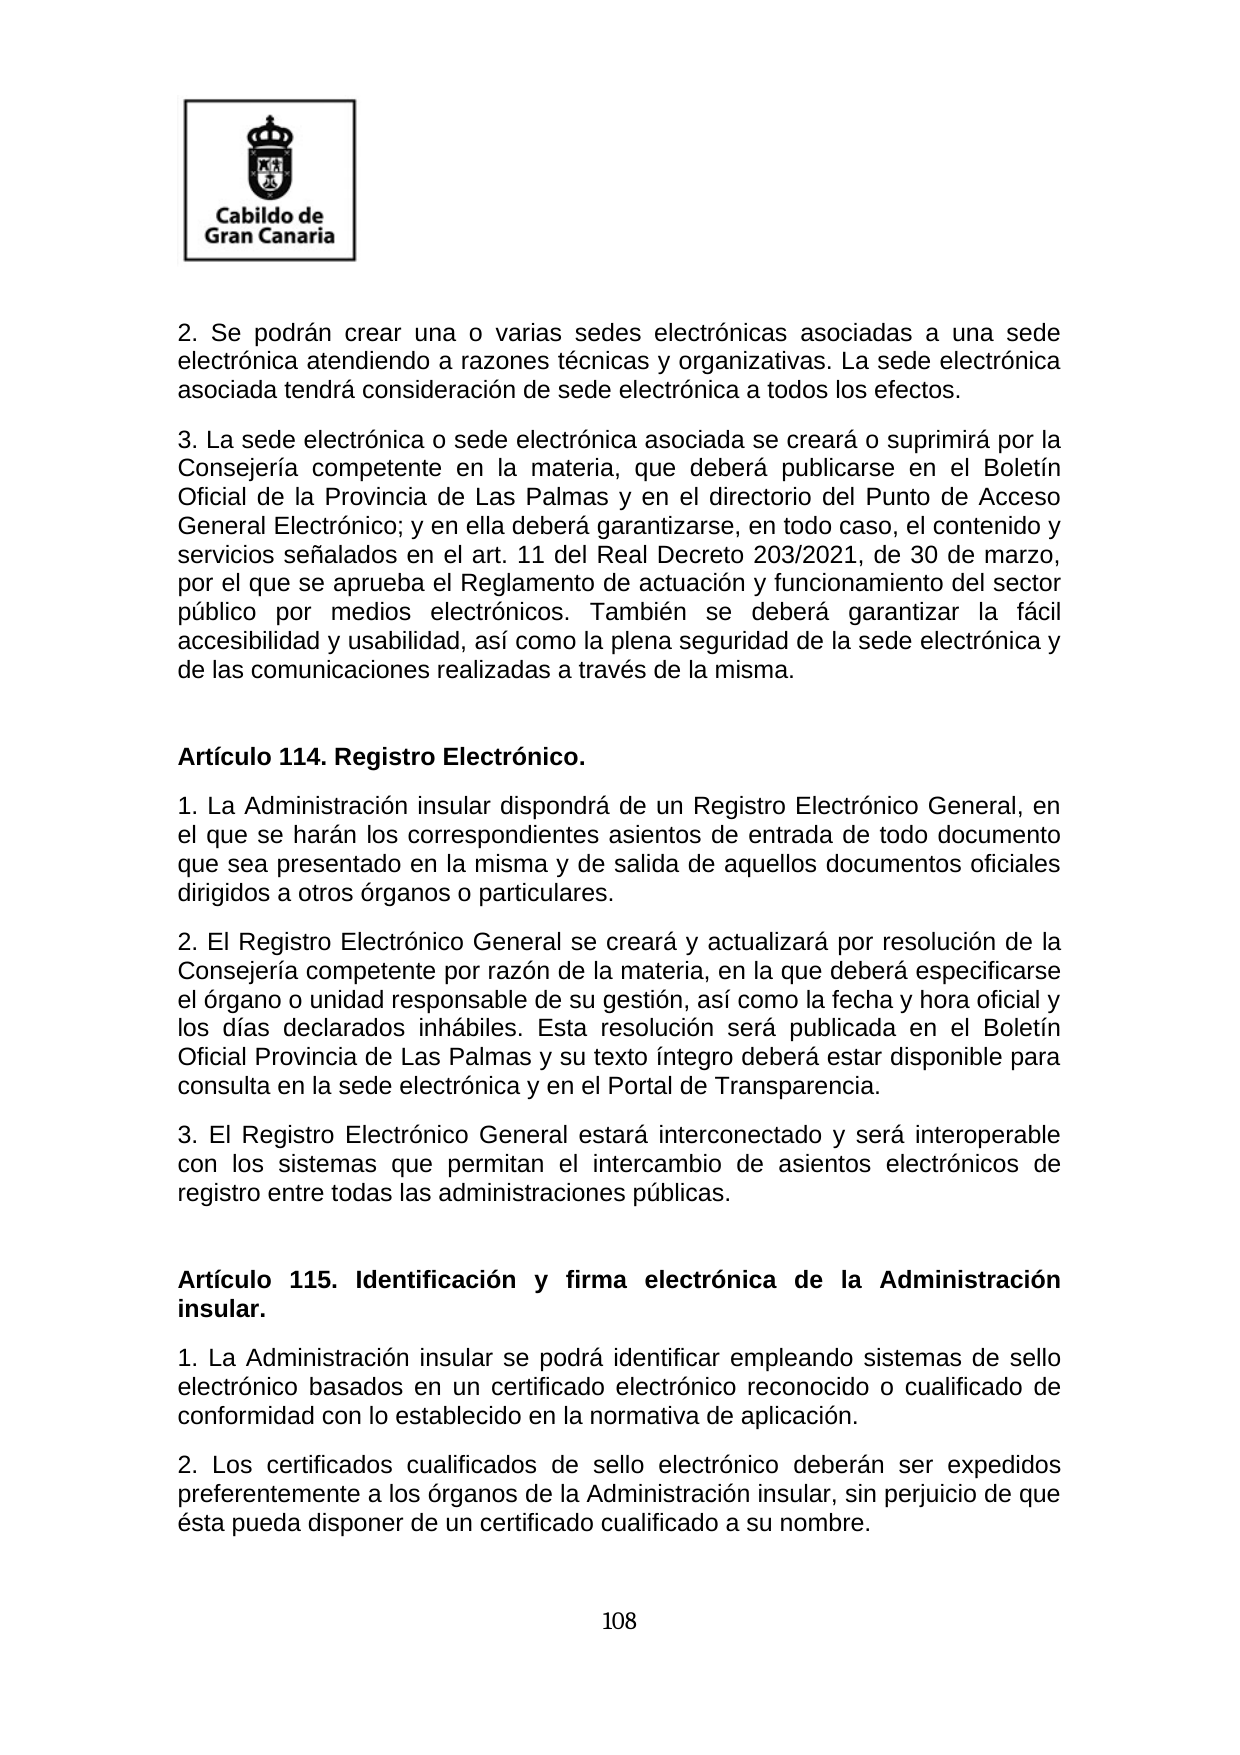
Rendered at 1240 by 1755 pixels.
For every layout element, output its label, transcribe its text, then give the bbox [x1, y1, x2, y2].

text 3. La sede electrónica o sede electrónica asociada se creará o suprimirá por la Consejería competente en la materia, que deberá publicarse en el Boletín Oficial de la Provincia de Las Palmas y en el directorio del Punto de Acceso General Electrónico; y en ella deberá garantizarse, en todo caso, el contenido y servicios señalados en el art. 11 del Real Decreto 203/2021, de 30 de marzo, por el que se aprueba el Reglamento de actuación y funcionamiento del sector público por medios electrónicos. También se deberá garantizar la fácil accesibilidad y usabilidad, así como la plena seguridad de la sede electrónica y de las comunicaciones realizadas a través de la misma. [177, 425, 1062, 683]
text Artículo 115. Identificación y firma electrónica de la Administración insular. [177, 1265, 1062, 1323]
text 1. La Administración insular dispondrá de un Registro Electrónico General, en el que se harán los correspondientes asientos de entrada de todo documento que sea presentado en la misma y de salida de aquellos documentos oficiales dirigidos a otros órganos o particulares. [177, 791, 1062, 906]
text Artículo 114. Registro Electrónico. [177, 742, 1062, 771]
text 3. El Registro Electrónico General estará interconectado y será interoperable con los sistemas que permitan el intercambio de asientos electrónicos de registro entre todas las administraciones públicas. [177, 1121, 1062, 1207]
text 2. Se podrán crear una o varias sedes electrónicas asociadas a una sede electrónica atendiendo a razones técnicas y organizativas. La sede electrónica asociada tendrá consideración de sede electrónica a todos los efectos. [177, 318, 1062, 404]
text 2. El Registro Electrónico General se creará y actualizará por resolución de la Consejería competente por razón de la materia, en la que deberá especificarse el órgano o unidad responsable de su gestión, así como la fecha y hora oficial y los días declarados inhábiles. Esta resolución será publicada en el Boletín Oficial Provincia de Las Palmas y su texto íntegro deberá estar disponible para consulta en la sede electrónica y en el Portal de Transparencia. [177, 927, 1062, 1100]
text 1. La Administración insular se podrá identificar empleando sistemas de sello electrónico basados en un certificado electrónico reconocido o cualificado de conformidad con lo establecido en la normativa de aplicación. [177, 1343, 1062, 1430]
text 2. Los certificados cualificados de sello electrónico deberán ser expedidos preferentemente a los órganos de la Administración insular, sin perjuicio de que ésta pueda disponer de un certificado cualificado a su nombre. [177, 1451, 1062, 1537]
